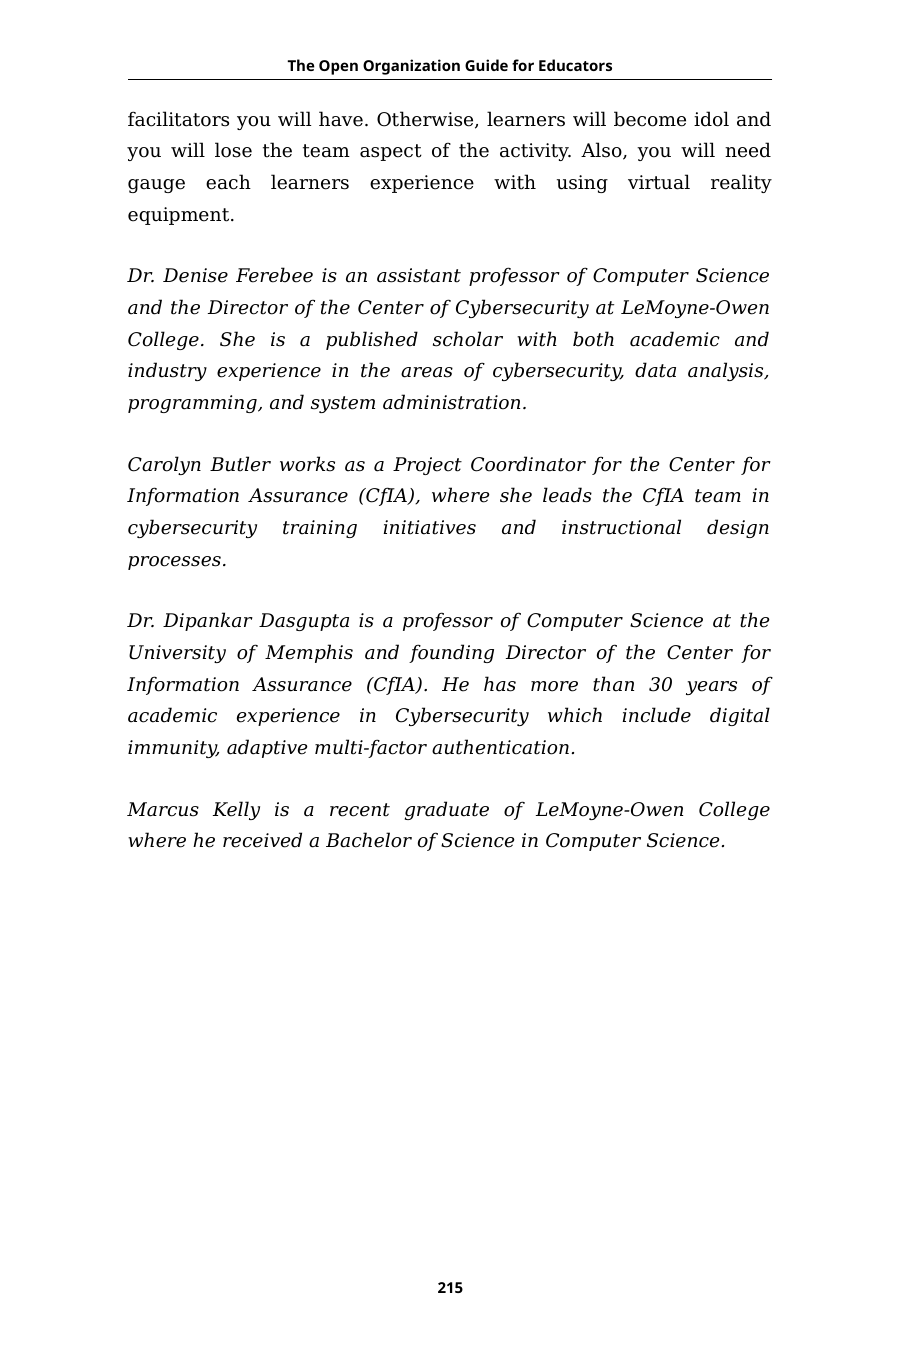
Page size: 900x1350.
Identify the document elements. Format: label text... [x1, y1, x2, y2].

text facilitators you will have. Otherwise, learners will become idol and you will lose the team aspect of the activity. Also, you will need gauge each learners experience with using virtual reality equipment. [127, 109, 772, 226]
text Carolyn Butler works as a Project Coordinator for the Center for Information Assurance (CfIA), where she leads the CfIA team in cybersecurity training initiatives and instructional design processes. [127, 454, 772, 571]
text Dr. Dipankar Dasgupta is a professor of Computer Science at the University of Memphis and founding Director of the Center for Information Assurance (CfIA). He has more than 30 years of academic experience in Cybersecurity which include digital immunity, adaptive multi-factor authentication. [127, 610, 772, 759]
text Dr. Denise Ferebee is an assistant professor of Computer Science and the Director of the Center of Cybersecurity at LeMoyne-Owen College. She is a published scholar with both academic and industry experience in the areas of cybersecurity, data analysis, programming, and system administration. [127, 265, 772, 414]
text Marcus Kelly is a recent graduate of LeMoyne-Owen College where he received a Bachelor of Science in Computer Science. [127, 799, 772, 852]
